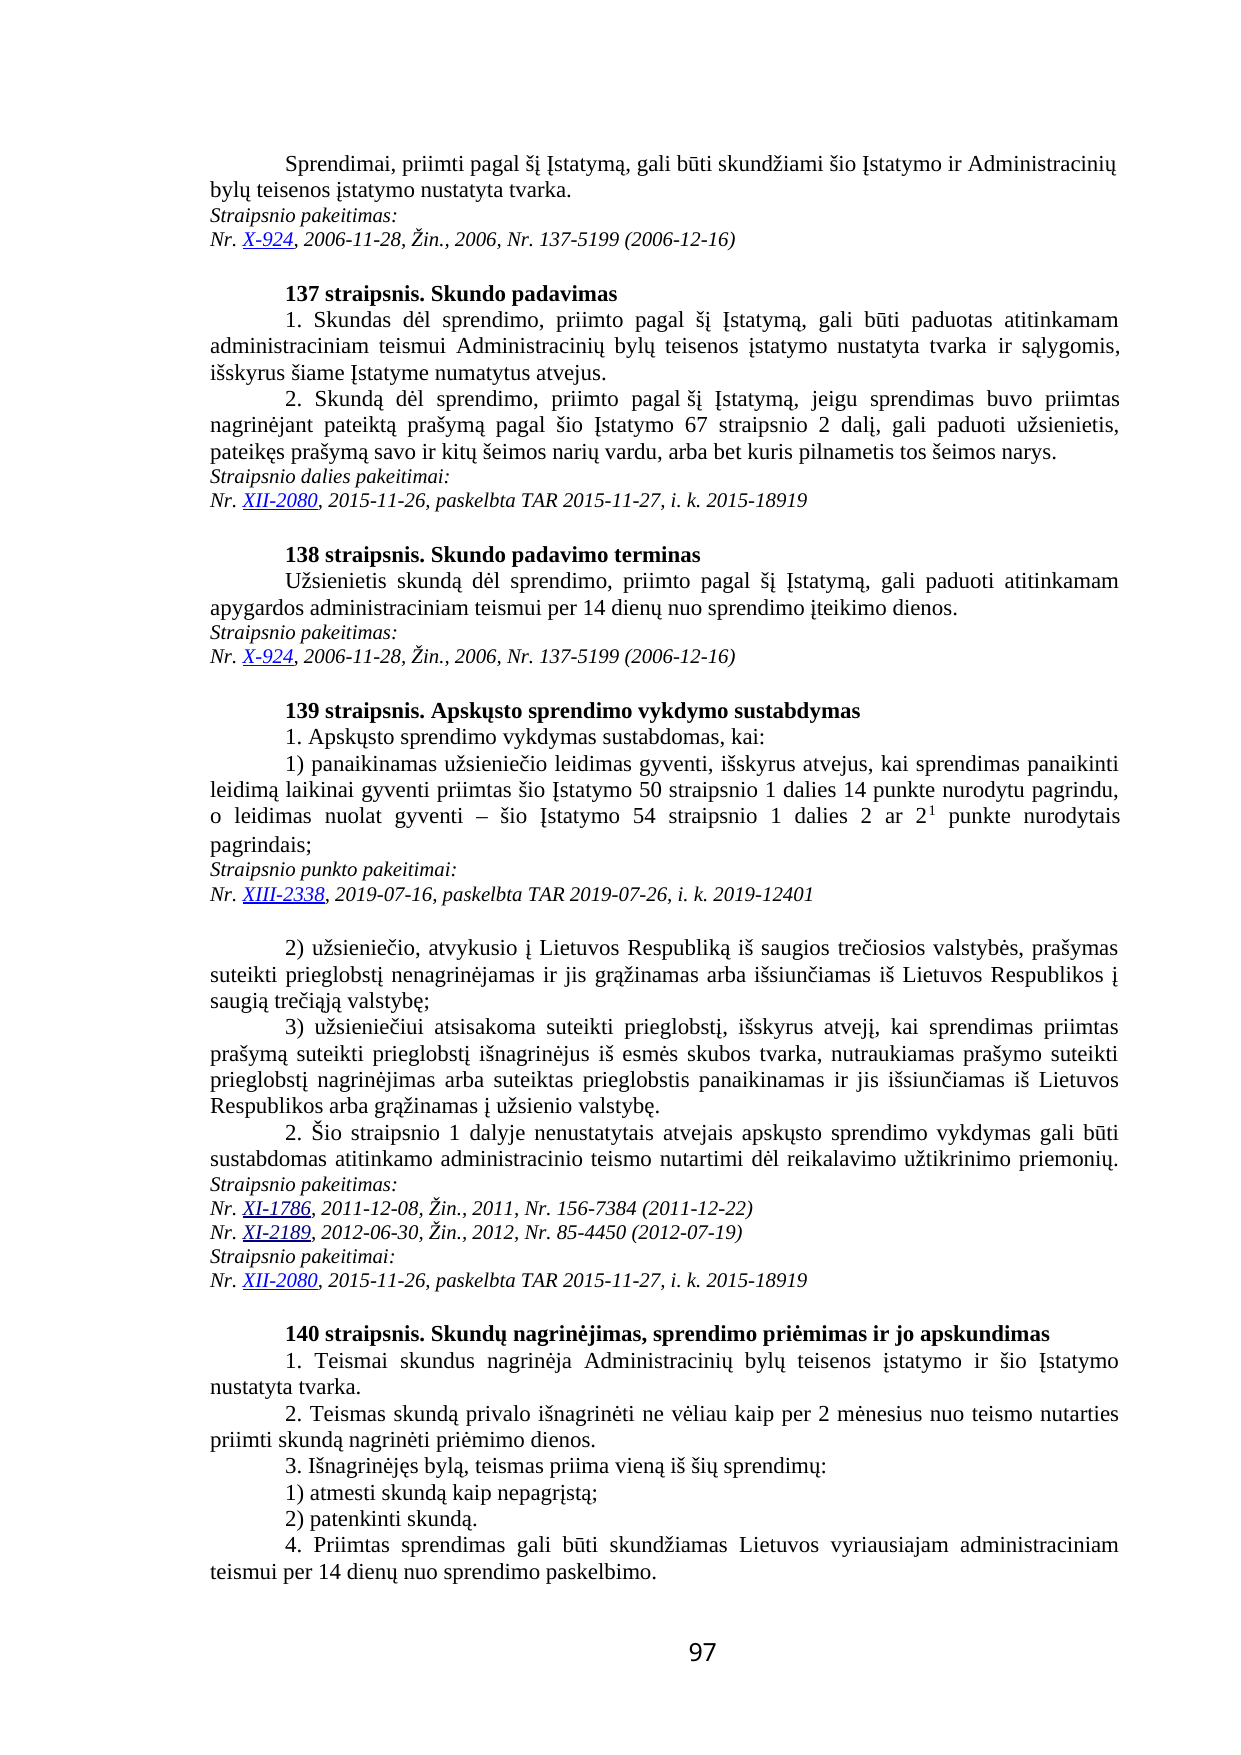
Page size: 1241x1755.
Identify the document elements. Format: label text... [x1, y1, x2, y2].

text Nr. XI-1786, 2011-12-08, Žin., 2011, Nr. 156-7384 (2011-12-22) [210, 1196, 1120, 1219]
text Straipsnio punkto pakeitimai: [210, 857, 1120, 881]
text 1) atmesti skundą kaip nepagrįstą; [210, 1479, 1120, 1505]
text 1. Teismai skundus nagrinėja Administracinių bylų teisenos įstatymo ir šio Įstatymo nustatyta tvarka. [210, 1347, 1120, 1399]
text Nr. XII-2080, 2015-11-26, paskelbta TAR 2015-11-27, i. k. 2015-18919 [210, 1268, 1120, 1292]
text 3. Išnagrinėjęs bylą, teismas priima vieną iš šių sprendimų: [210, 1452, 1120, 1479]
text 1. Apskųsto sprendimo vykdymas sustabdomas, kai: [210, 723, 1120, 749]
text 140 straipsnis. Skundų nagrinėjimas, sprendimo priėmimas ir jo apskundimas [210, 1321, 1120, 1347]
text 2) užsieniečio, atvykusio į Lietuvos Respubliką iš saugios trečiosios valstybės, prašymas suteikti prieglobstį nenagrinėjamas ir jis grąžinamas arba išsiunčiamas iš Lietuvos Respublikos į saugią trečiąją valstybę; [210, 934, 1120, 1013]
text 137 straipsnis. Skundo padavimas [210, 279, 1120, 306]
text Nr. XI-2189, 2012-06-30, Žin., 2012, Nr. 85-4450 (2012-07-19) [210, 1219, 1120, 1244]
text 2. Šio straipsnio 1 dalyje nenustatytais atvejais apskųsto sprendimo vykdymas gali būti sustabdomas atitinkamo administracinio teismo nutartimi dėl reikalavimo užtikrinimo priemonių. Straipsnio pakeitimas: [210, 1119, 1120, 1196]
text 139 straipsnis. Apskųsto sprendimo vykdymo sustabdymas [210, 697, 1120, 723]
text 138 straipsnis. Skundo padavimo terminas [210, 541, 1120, 567]
text Sprendimai, priimti pagal šį Įstatymą, gali būti skundžiami šio Įstatymo ir Administracinių bylų teisenos įstatymo nustatyta tvarka. [210, 150, 1120, 203]
text Nr. XII-2080, 2015-11-26, paskelbta TAR 2015-11-27, i. k. 2015-18919 [210, 488, 1120, 512]
text Straipsnio pakeitimas: [210, 620, 1120, 644]
text 2. Skundą dėl sprendimo, priimto pagal šį Įstatymą, jeigu sprendimas buvo priimtas nagrinėjant pateiktą prašymą pagal šio Įstatymo 67 straipsnio 2 dalį, gali paduoti užsienietis, pateikęs prašymą savo ir kitų šeimos narių vardu, arba bet kuris pilnametis tos šeimos narys. [210, 385, 1120, 464]
text 2. Teismas skundą privalo išnagrinėti ne vėliau kaip per 2 mėnesius nuo teismo nutarties priimti skundą nagrinėti priėmimo dienos. [210, 1399, 1120, 1452]
text Straipsnio pakeitimai: [210, 1244, 1120, 1268]
text Nr. X-924, 2006-11-28, Žin., 2006, Nr. 137-5199 (2006-12-16) [210, 227, 1120, 251]
text 2) patenkinti skundą. [210, 1505, 1120, 1531]
text Nr. X-924, 2006-11-28, Žin., 2006, Nr. 137-5199 (2006-12-16) [210, 644, 1120, 668]
text Užsienietis skundą dėl sprendimo, priimto pagal šį Įstatymą, gali paduoti atitinkamam apygardos administraciniam teismui per 14 dienų nuo sprendimo įteikimo dienos. [210, 567, 1120, 620]
text 4. Priimtas sprendimas gali būti skundžiamas Lietuvos vyriausiajam administraciniam teismui per 14 dienų nuo sprendimo paskelbimo. [210, 1531, 1120, 1584]
text Straipsnio dalies pakeitimai: [210, 464, 1120, 488]
text Nr. XIII-2338, 2019-07-16, paskelbta TAR 2019-07-26, i. k. 2019-12401 [210, 881, 1120, 906]
text 1) panaikinamas užsieniečio leidimas gyventi, išskyrus atvejus, kai sprendimas panaikinti leidimą laikinai gyventi priimtas šio Įstatymo 50 straipsnio 1 dalies 14 punkte nurodytu pagrindu, o leidimas nuolat gyventi – šio Įstatymo 54 straipsnio 1 dalies 2 ar 21 punkte nurodytais pagrindais; [210, 749, 1120, 857]
text 1. Skundas dėl sprendimo, priimto pagal šį Įstatymą, gali būti paduotas atitinkamam administraciniam teismui Administracinių bylų teisenos įstatymo nustatyta tvarka ir sąlygomis, išskyrus šiame Įstatyme numatytus atvejus. [210, 306, 1120, 385]
text 3) užsieniečiui atsisakoma suteikti prieglobstį, išskyrus atvejį, kai sprendimas priimtas prašymą suteikti prieglobstį išnagrinėjus iš esmės skubos tvarka, nutraukiamas prašymo suteikti prieglobstį nagrinėjimas arba suteiktas prieglobstis panaikinamas ir jis išsiunčiamas iš Lietuvos Respublikos arba grąžinamas į užsienio valstybę. [210, 1013, 1120, 1119]
text Straipsnio pakeitimas: [210, 203, 1120, 227]
